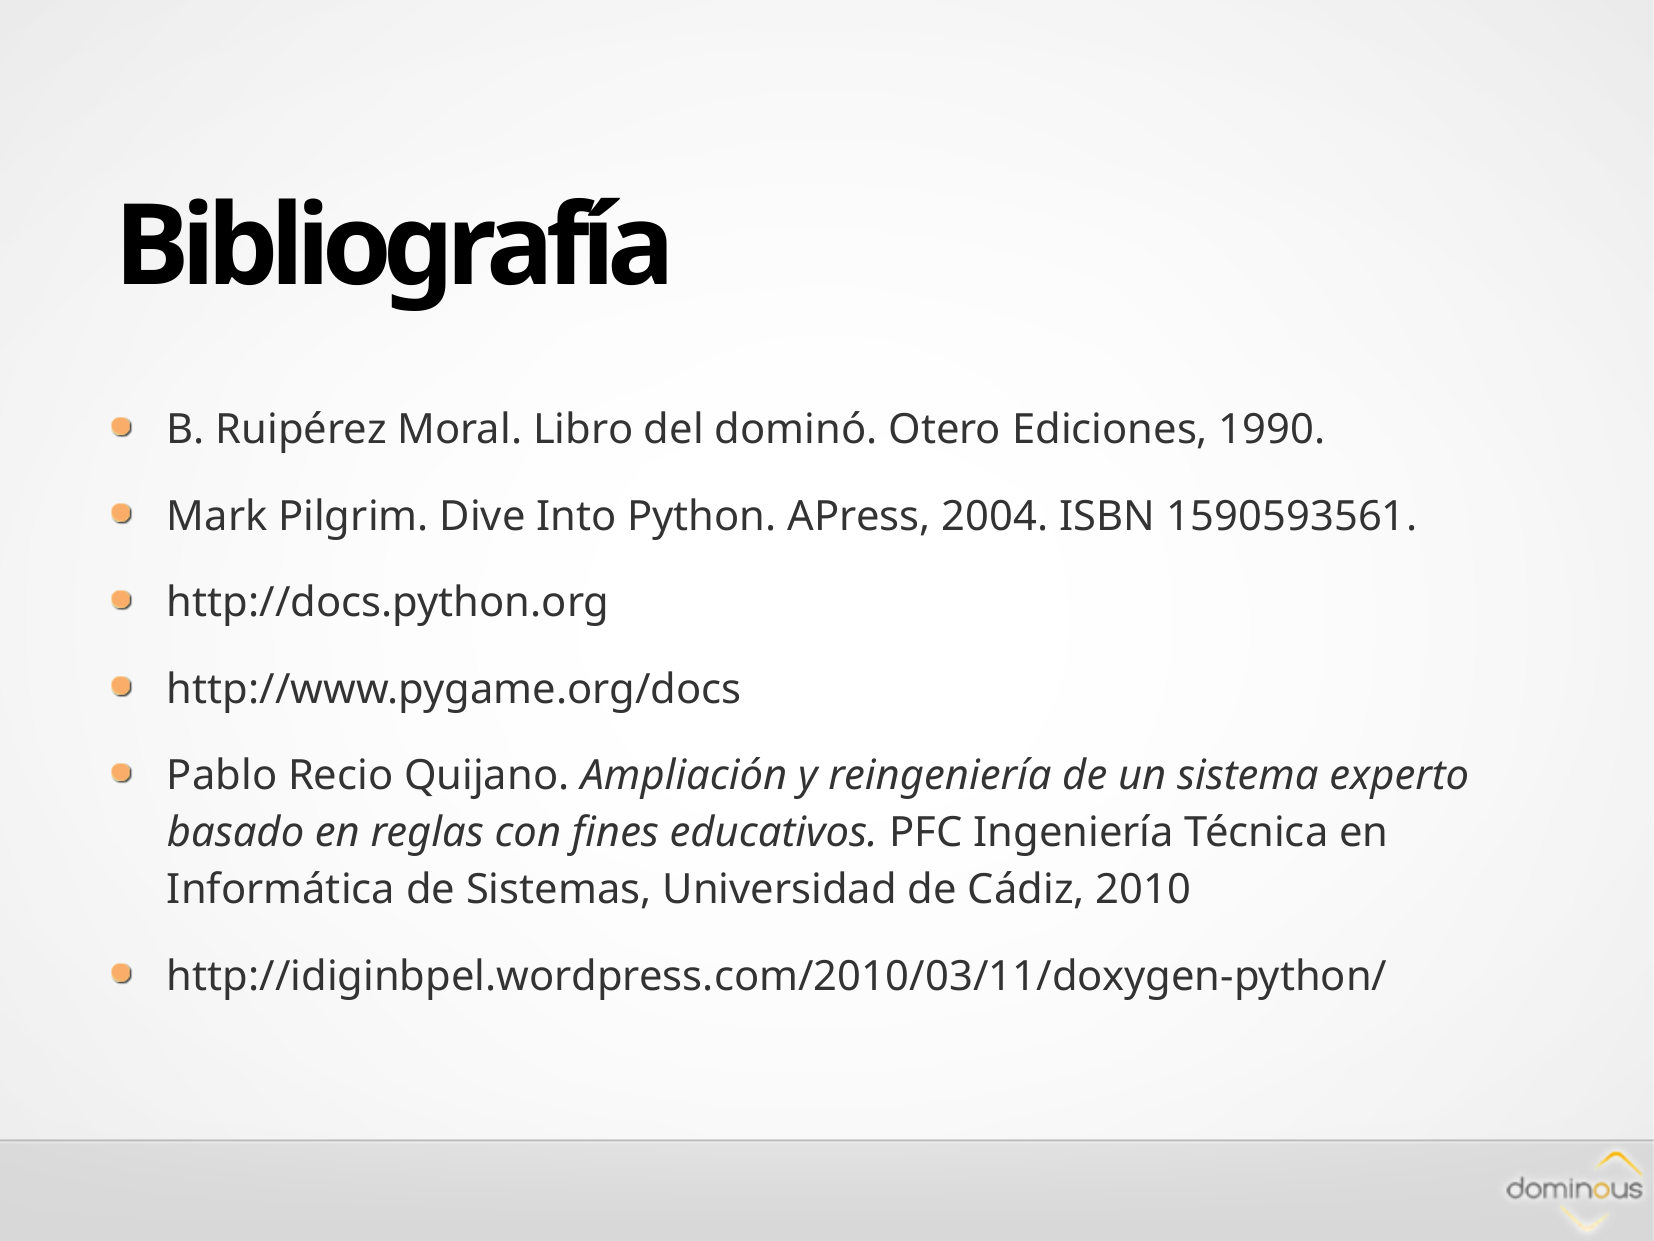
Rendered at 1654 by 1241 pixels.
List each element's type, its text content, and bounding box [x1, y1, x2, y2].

text_box Bibliografía [99, 179, 1565, 355]
text_box B. Ruipérez Moral. Libro del dominó. Otero Ediciones, 1990. Mark Pilgrim. Dive Into Python. APress, 2004. ISBN 1590593561. http://docs.python.org http://www.pygame.org/docs Pablo Recio Quijano. Ampliación y reingeniería de un sistema experto basado en reglas con fines educativos. PFC Ingeniería Técnica en Informática de Sistemas, Universidad de Cádiz, 2010 http://idiginbpel.wordpress.com/2010/03/11/doxygen-python/ [96, 391, 1598, 1012]
picture [0, 0, 1654, 1241]
